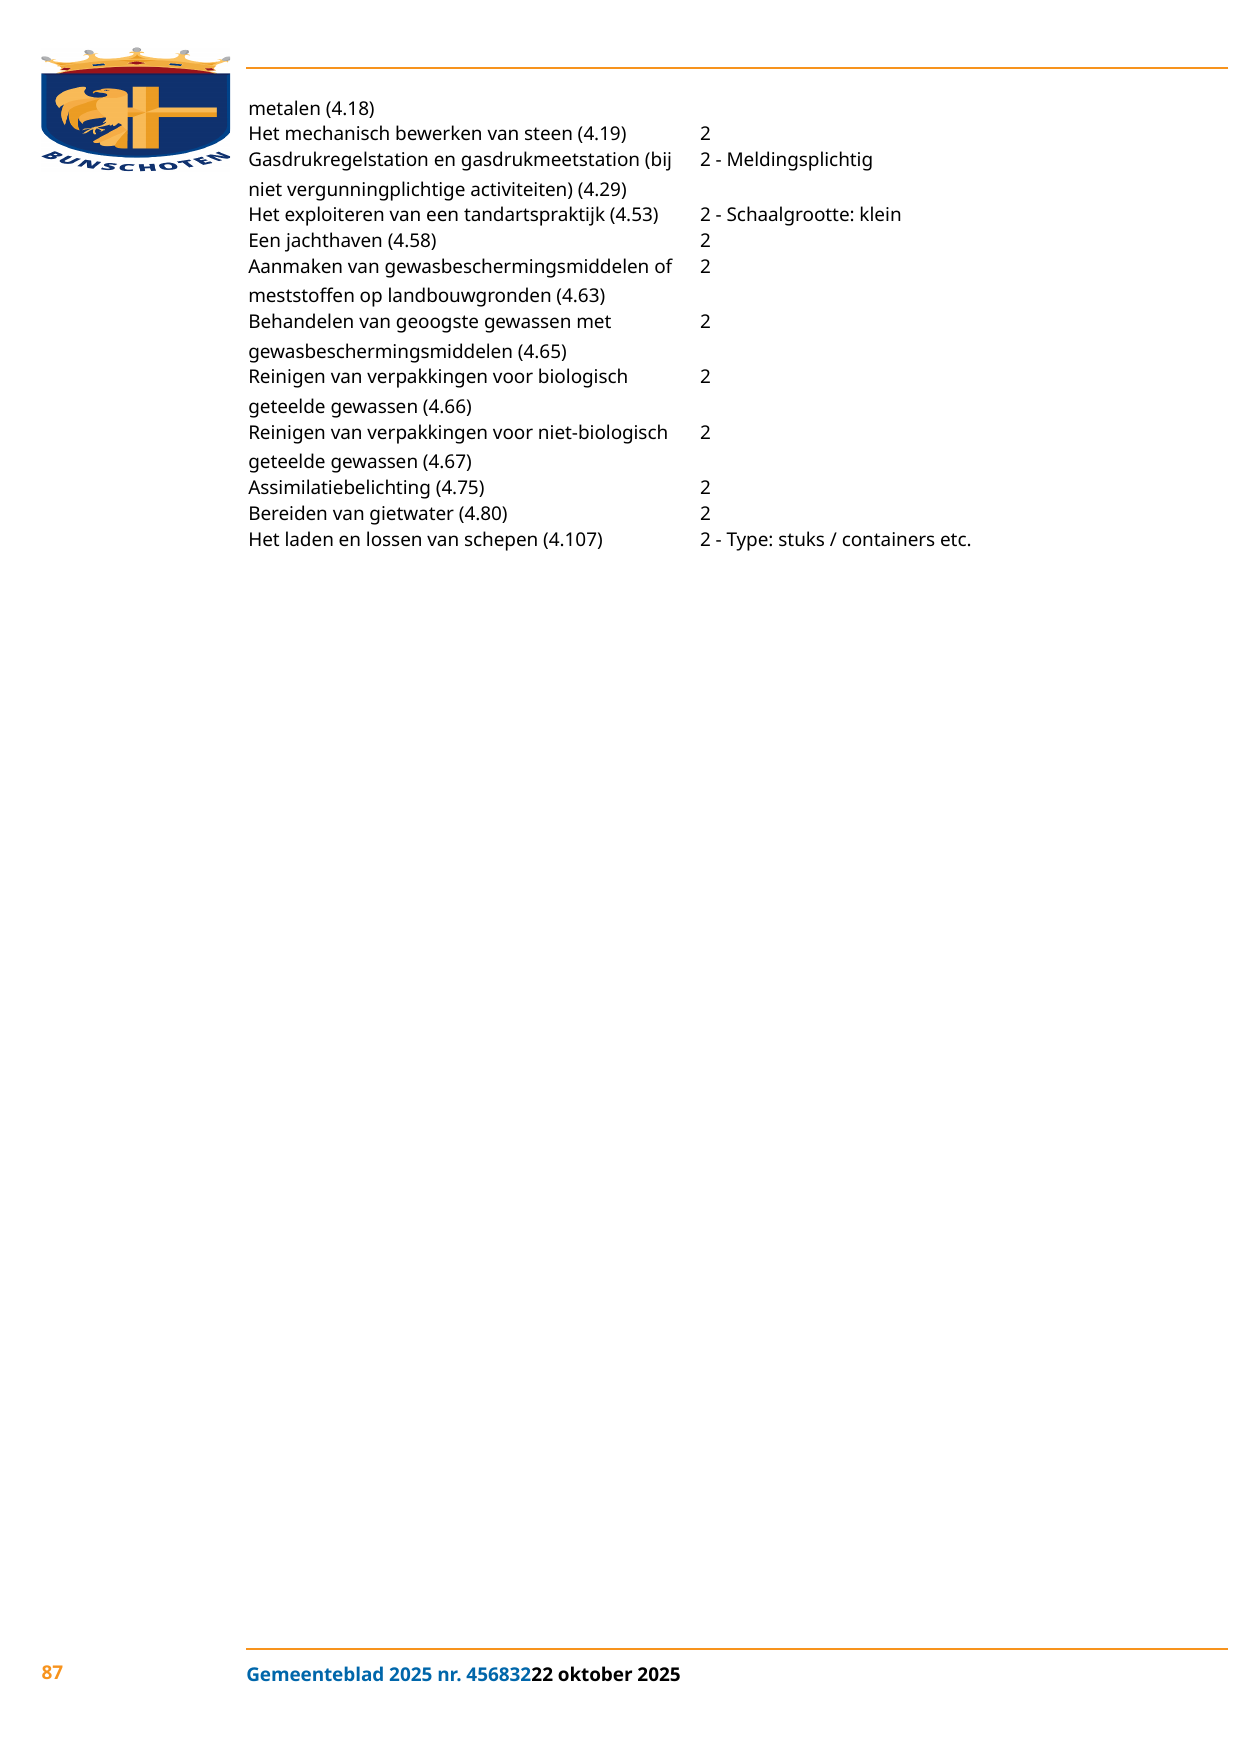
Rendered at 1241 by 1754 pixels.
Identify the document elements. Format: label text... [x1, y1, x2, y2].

table_cell Gasdrukregelstation en gasdrukmeetstation (bij niet vergunningplichtige activiteiten) (4.29) [248, 146, 700, 202]
table_cell Een jachthaven (4.58) [248, 227, 700, 253]
picture [41, 47, 231, 172]
table_cell 2 [700, 474, 1152, 500]
table_cell 2 [700, 308, 1152, 364]
table_cell [700, 95, 1152, 121]
table_cell Het laden en lossen van schepen (4.107) [248, 526, 700, 551]
table_cell 2 [700, 121, 1152, 146]
table_cell 2 [700, 227, 1152, 253]
table_cell Het exploiteren van een tandartspraktijk (4.53) [248, 202, 700, 227]
table_cell Het mechanisch bewerken van steen (4.19) [248, 121, 700, 146]
table_cell Reinigen van verpakkingen voor niet-biologisch geteelde gewassen (4.67) [248, 419, 700, 474]
table_cell Reinigen van verpakkingen voor biologisch geteelde gewassen (4.66) [248, 364, 700, 419]
table_cell 2 [700, 419, 1152, 474]
table_cell 2 - Type: stuks / containers etc. [700, 526, 1152, 551]
table_cell 2 - Schaalgrootte: klein [700, 202, 1152, 227]
table_cell Aanmaken van gewasbeschermingsmiddelen of meststoffen op landbouwgronden (4.63) [248, 253, 700, 308]
table_cell 2 [700, 253, 1152, 308]
table_cell Behandelen van geoogste gewassen met gewasbeschermingsmiddelen (4.65) [248, 308, 700, 364]
table_cell Bereiden van gietwater (4.80) [248, 500, 700, 526]
table_cell 2 [700, 364, 1152, 419]
table_cell Assimilatiebelichting (4.75) [248, 474, 700, 500]
table_cell metalen (4.18) [248, 95, 700, 121]
table_cell 2 [700, 500, 1152, 526]
table_cell 2 - Meldingsplichtig [700, 146, 1152, 202]
